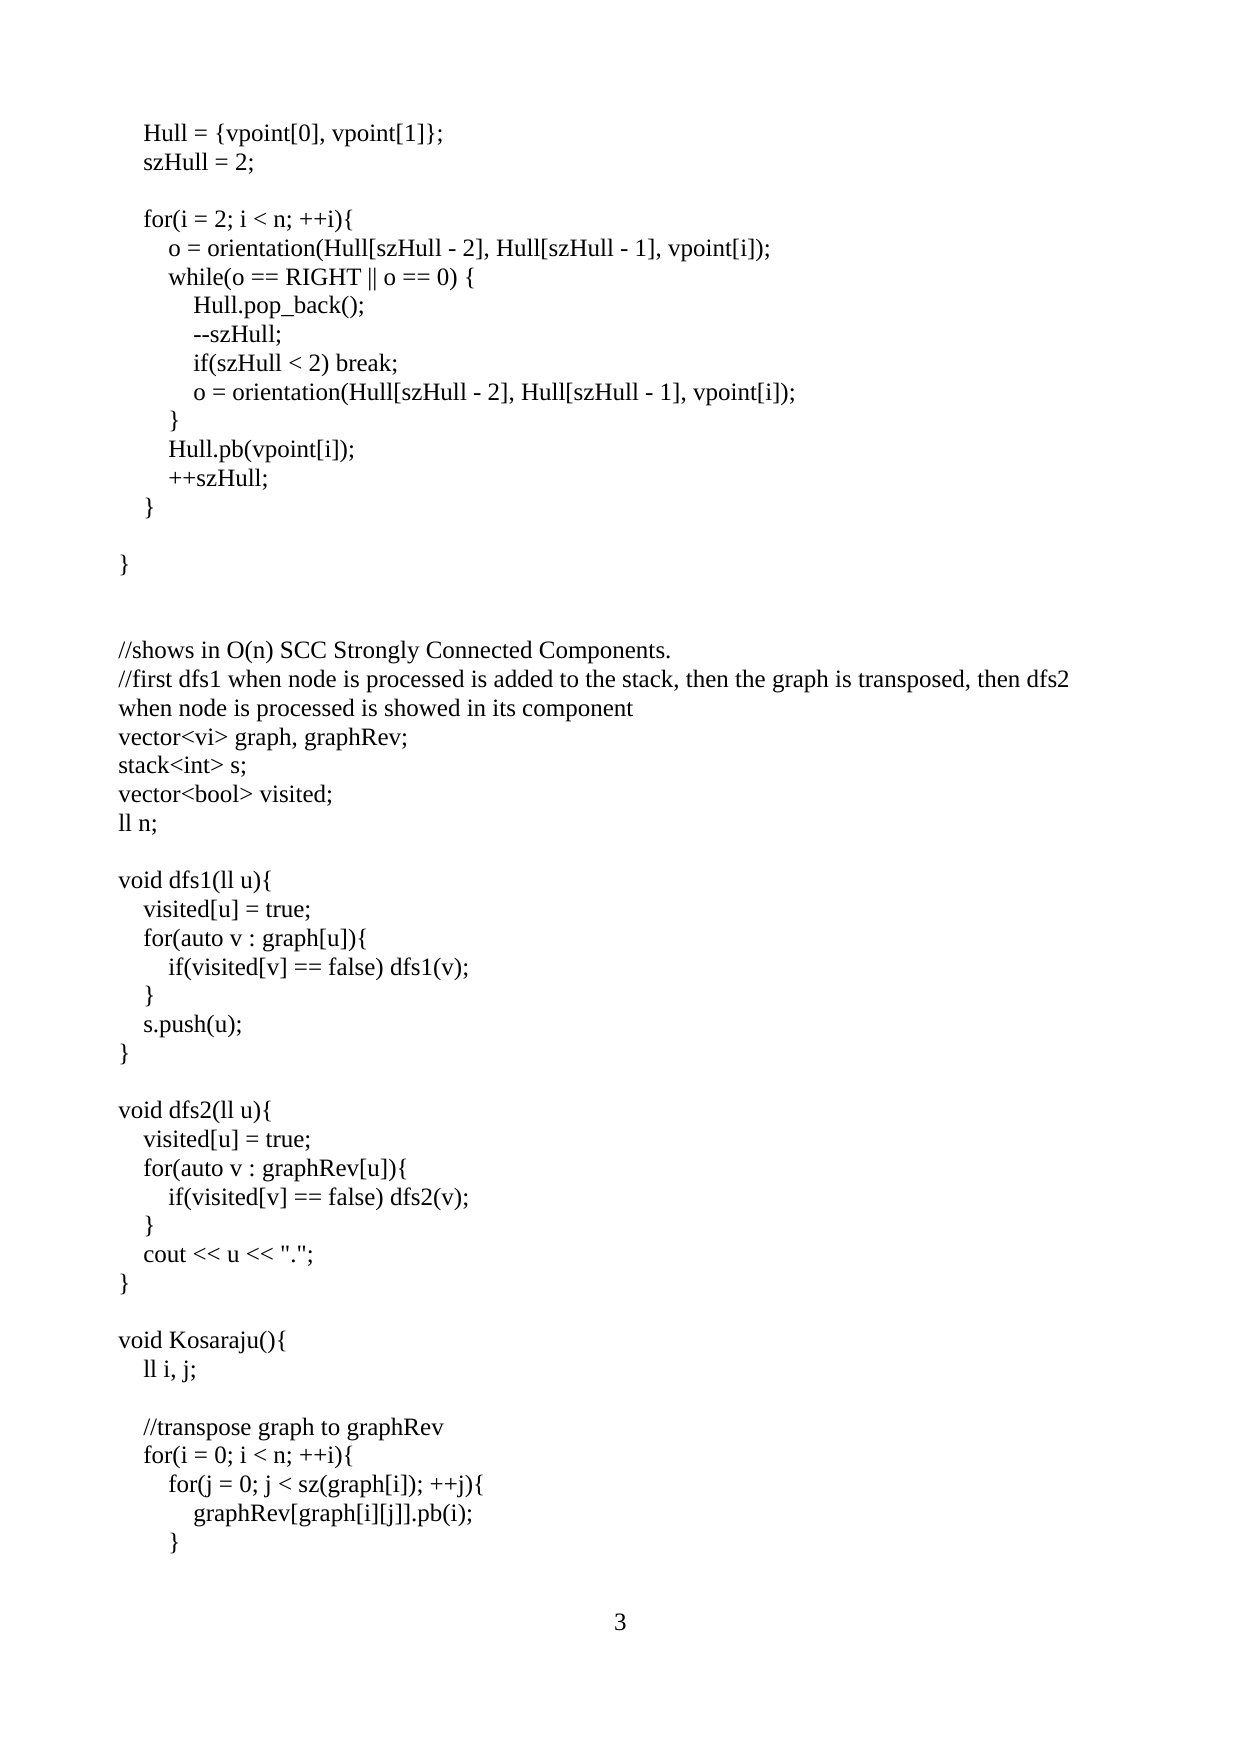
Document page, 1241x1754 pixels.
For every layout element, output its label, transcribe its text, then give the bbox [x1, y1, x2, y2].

text //transpose graph to graphRev [118, 1412, 1122, 1441]
text //first dfs1 when node is processed is added to the stack, then the graph is transposed, then dfs2 when node is processed is showed in its component [118, 664, 1122, 722]
text Hull.pop_back(); [118, 291, 1122, 319]
text visited[u] = true; [118, 894, 1122, 923]
text for(j = 0; j < sz(graph[i]); ++j){ [118, 1469, 1122, 1498]
text graphRev[graph[i][j]].pb(i); [118, 1498, 1122, 1527]
text o = orientation(Hull[szHull - 2], Hull[szHull - 1], vpoint[i]); [118, 377, 1122, 406]
text ++szHull; [118, 463, 1122, 492]
text } [118, 1211, 1122, 1239]
text } [118, 549, 1122, 578]
text void dfs2(ll u){ [118, 1096, 1122, 1124]
text for(auto v : graphRev[u]){ [118, 1153, 1122, 1182]
text if(szHull < 2) break; [118, 348, 1122, 377]
text } [118, 1527, 1122, 1556]
text cout << u << "."; [118, 1239, 1122, 1268]
text while(o == RIGHT || o == 0) { [118, 262, 1122, 291]
text } [118, 1268, 1122, 1297]
text visited[u] = true; [118, 1124, 1122, 1153]
text Hull = {vpoint[0], vpoint[1]}; [118, 118, 1122, 147]
text if(visited[v] == false) dfs1(v); [118, 952, 1122, 981]
text if(visited[v] == false) dfs2(v); [118, 1182, 1122, 1211]
text o = orientation(Hull[szHull - 2], Hull[szHull - 1], vpoint[i]); [118, 233, 1122, 262]
text ll i, j; [118, 1354, 1122, 1383]
text void Kosaraju(){ [118, 1326, 1122, 1354]
text } [118, 406, 1122, 434]
text --szHull; [118, 319, 1122, 348]
text szHull = 2; [118, 147, 1122, 176]
text } [118, 492, 1122, 521]
text for(i = 2; i < n; ++i){ [118, 204, 1122, 233]
text ll n; [118, 808, 1122, 837]
text vector<bool> visited; [118, 779, 1122, 808]
text vector<vi> graph, graphRev; [118, 722, 1122, 751]
text } [118, 1038, 1122, 1067]
text for(auto v : graph[u]){ [118, 923, 1122, 952]
text stack<int> s; [118, 751, 1122, 779]
text //shows in O(n) SCC Strongly Connected Components. [118, 636, 1122, 664]
text for(i = 0; i < n; ++i){ [118, 1441, 1122, 1469]
text Hull.pb(vpoint[i]); [118, 434, 1122, 463]
text } [118, 981, 1122, 1009]
text void dfs1(ll u){ [118, 866, 1122, 894]
text s.push(u); [118, 1009, 1122, 1038]
